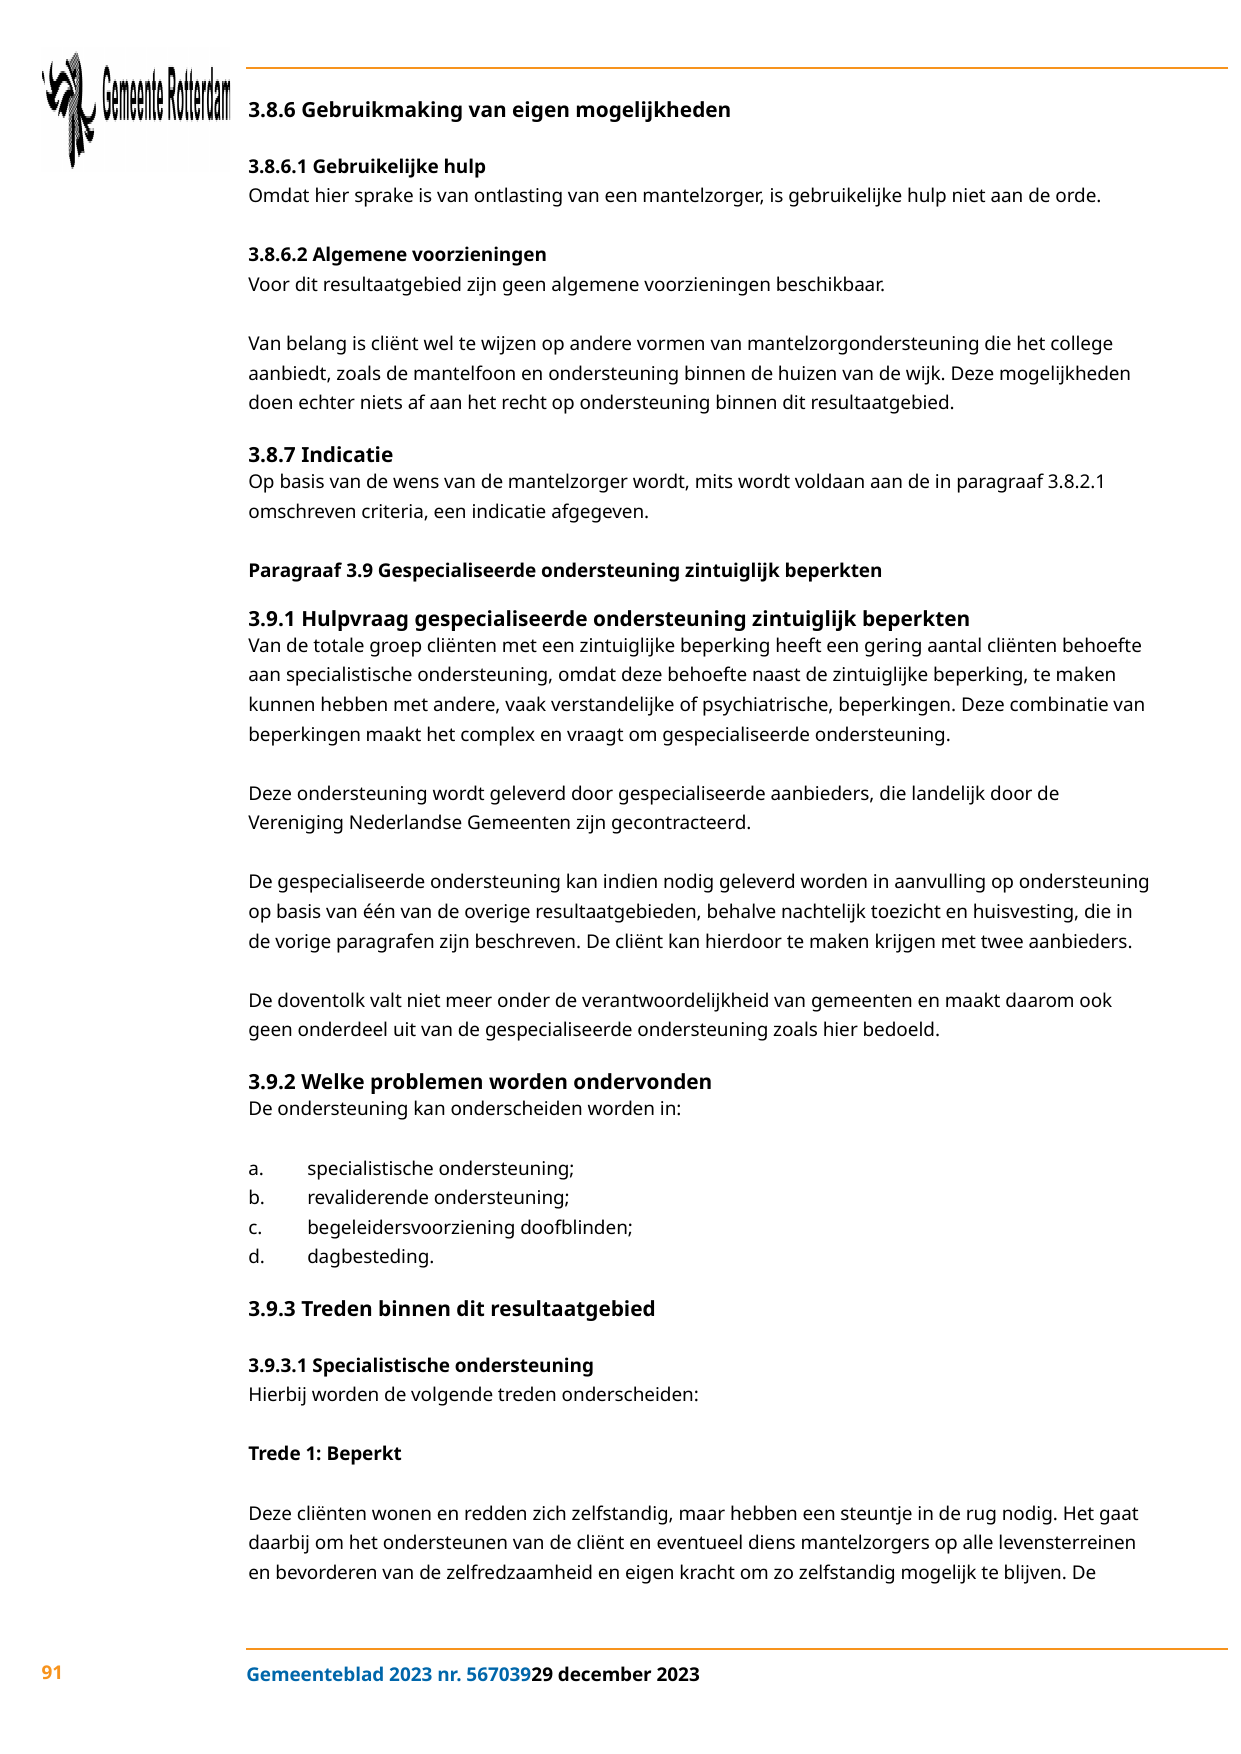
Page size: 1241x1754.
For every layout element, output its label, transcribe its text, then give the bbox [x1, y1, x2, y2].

list dagbesteding. [248, 1243, 1152, 1269]
text 3.8.6 Gebruikmaking van eigen mogelijkheden [248, 95, 1152, 123]
list revaliderende ondersteuning; [248, 1184, 1152, 1210]
text De gespecialiseerde ondersteuning kan indien nodig geleverd worden in aanvulling op ondersteuning op basis van één van de overige resultaatgebieden, behalve nachtelijk toezicht en huisvesting, die in de vorige paragrafen zijn beschreven. De cliënt kan hierdoor te maken krijgen met twee aanbieders. [248, 869, 1152, 954]
list specialistische ondersteuning; [248, 1155, 1152, 1180]
text Deze cliënten wonen en redden zich zelfstandig, maar hebben een steuntje in de rug nodig. Het gaat daarbij om het ondersteunen van de cliënt en eventueel diens mantelzorgers op alle levensterreinen en bevorderen van de zelfredzaamheid en eigen kracht om zo zelfstandig mogelijk te blijven. De [248, 1500, 1152, 1585]
text 3.9.3 Treden binnen dit resultaatgebied [248, 1294, 1152, 1322]
text Hierbij worden de volgende treden onderscheiden: [248, 1381, 1152, 1407]
text 3.8.7 Indicatie [248, 440, 1152, 468]
text 3.9.1 Hulpvraag gespecialiseerde ondersteuning zintuiglijk beperkten [248, 604, 1152, 632]
text Omdat hier sprake is van ontlasting van een mantelzorger, is gebruikelijke hulp niet aan de orde. [248, 182, 1152, 208]
text 3.8.6.2 Algemene voorzieningen [248, 242, 1152, 267]
text Trede 1: Beperkt [248, 1441, 1152, 1466]
text Van de totale groep cliënten met een zintuiglijke beperking heeft een gering aantal cliënten behoefte aan specialistische ondersteuning, omdat deze behoefte naast de zintuiglijke beperking, te maken kunnen hebben met andere, vaak verstandelijke of psychiatrische, beperkingen. Deze combinatie van beperkingen maakt het complex en vraagt om gespecialiseerde ondersteuning. [248, 632, 1152, 747]
list begeleidersvoorziening doofblinden; [248, 1214, 1152, 1239]
text De doventolk valt niet meer onder de verantwoordelijkheid van gemeenten en maakt daarom ook geen onderdeel uit van de gespecialiseerde ondersteuning zoals hier bedoeld. [248, 987, 1152, 1042]
text 3.9.2 Welke problemen worden ondervonden [248, 1067, 1152, 1096]
text 3.9.3.1 Specialistische ondersteuning [248, 1352, 1152, 1378]
text Deze ondersteuning wordt geleverd door gespecialiseerde aanbieders, die landelijk door de Vereniging Nederlandse Gemeenten zijn gecontracteerd. [248, 780, 1152, 835]
text Paragraaf 3.9 Gespecialiseerde ondersteuning zintuiglijk beperkten [248, 557, 1152, 583]
text Van belang is cliënt wel te wijzen op andere vormen van mantelzorgondersteuning die het college aanbiedt, zoals de mantelfoon en ondersteuning binnen de huizen van de wijk. Deze mogelijkheden doen echter niets af aan het recht op ondersteuning binnen dit resultaatgebied. [248, 330, 1152, 415]
text Voor dit resultaatgebied zijn geen algemene voorzieningen beschikbaar. [248, 271, 1152, 297]
text Op basis van de wens van de mantelzorger wordt, mits wordt voldaan aan de in paragraaf 3.8.2.1 omschreven criteria, een indicatie afgegeven. [248, 468, 1152, 524]
text De ondersteuning kan onderscheiden worden in: [248, 1096, 1152, 1121]
picture [41, 47, 231, 172]
text 3.8.6.1 Gebruikelijke hulp [248, 153, 1152, 178]
